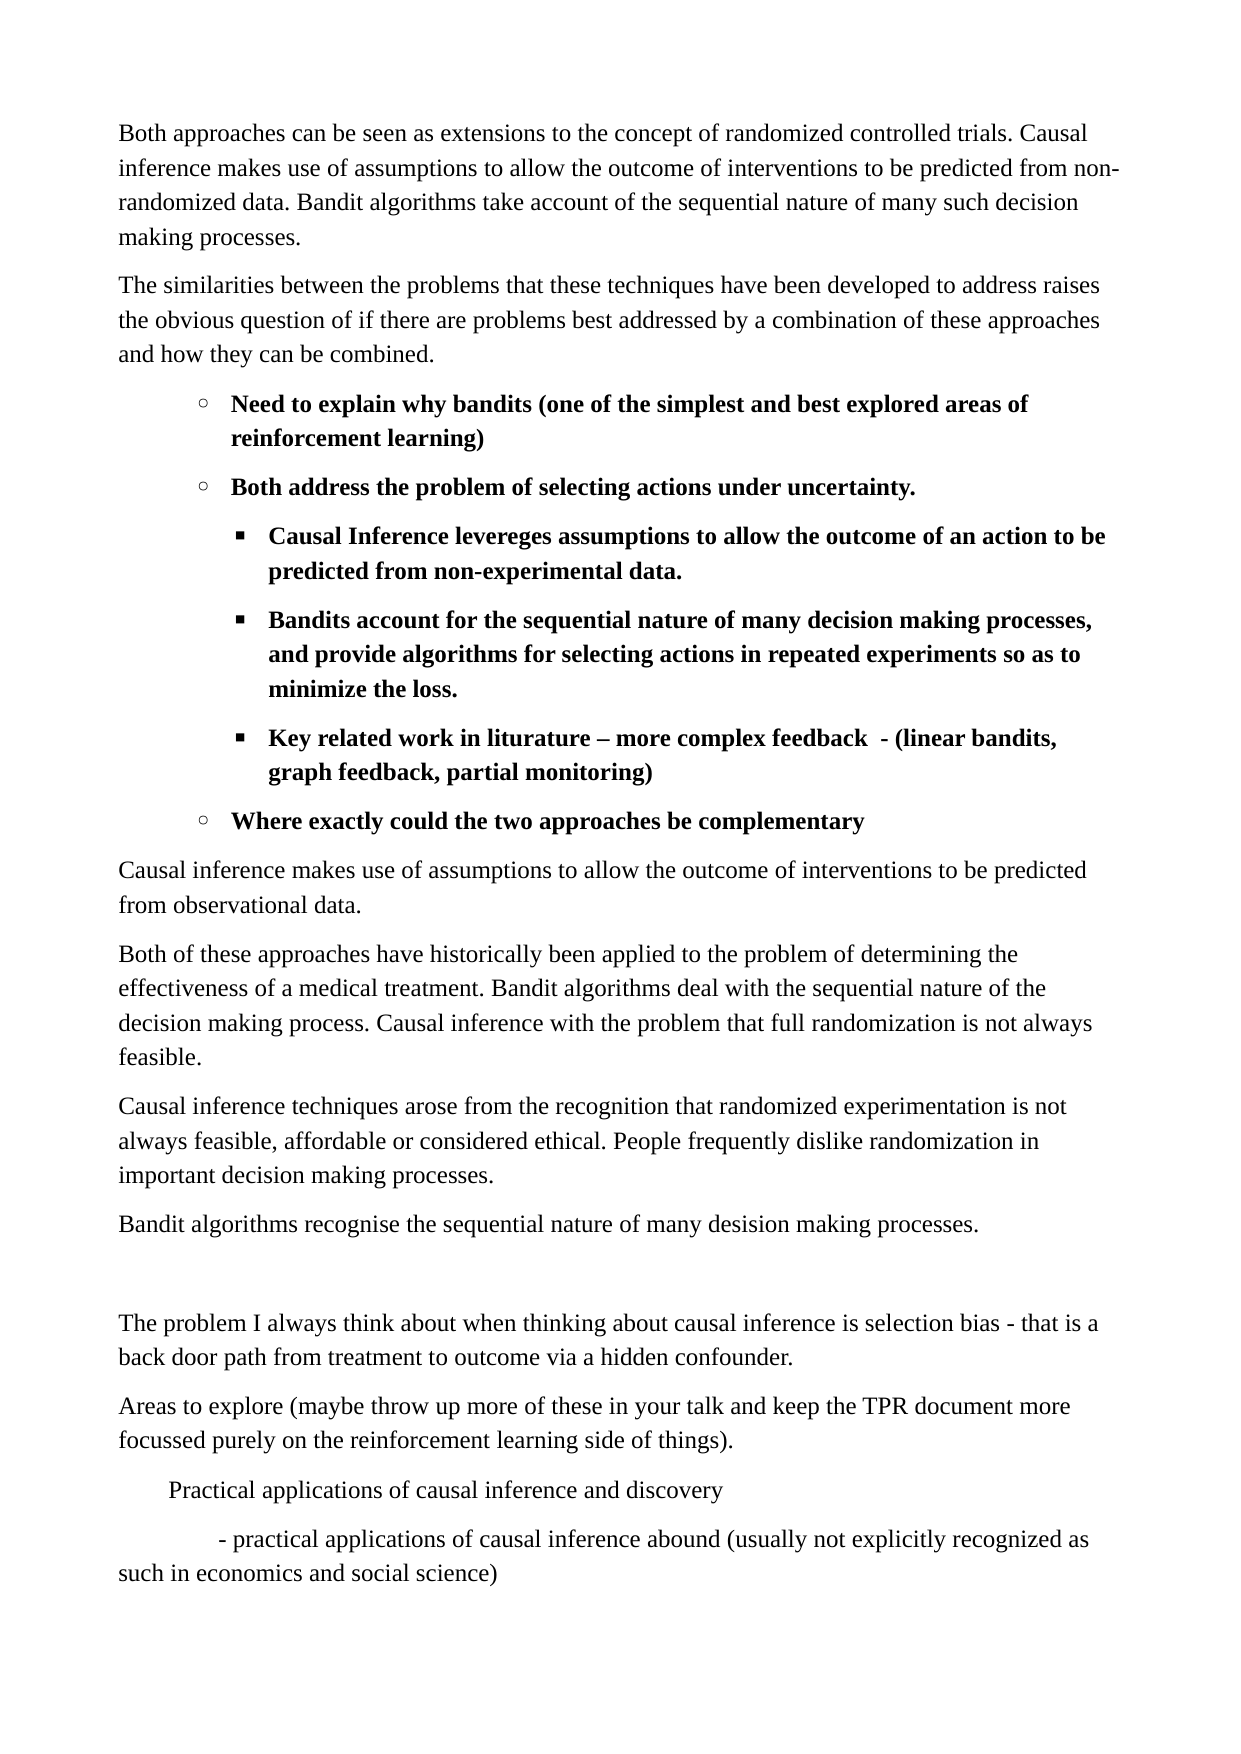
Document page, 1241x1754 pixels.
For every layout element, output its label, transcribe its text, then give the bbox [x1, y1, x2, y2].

text Both approaches can be seen as extensions to the concept of randomized controlled trials. Causal inference makes use of assumptions to allow the outcome of interventions to be predicted from non-randomized data. Bandit algorithms take account of the sequential nature of many such decision making processes. [118, 118, 1122, 250]
text The problem I always think about when thinking about causal inference is selection bias - that is a back door path from treatment to outcome via a hidden confounder. [118, 1308, 1122, 1371]
text Bandit algorithms recognise the sequential nature of many desision making processes. [118, 1209, 1122, 1238]
list Bandits account for the sequential nature of many decision making processes, and provide algorithms for selecting actions in repeated experiments so as to minimize the loss. [231, 605, 1122, 702]
text - practical applications of causal inference abound (usually not explicitly recognized as such in economics and social science) [118, 1524, 1122, 1587]
list Where exactly could the two approaches be complementary [193, 806, 1122, 835]
text Causal inference makes use of assumptions to allow the outcome of interventions to be predicted from observational data. [118, 855, 1122, 919]
list Causal Inference levereges assumptions to allow the outcome of an action to be predicted from non-experimental data. [231, 521, 1122, 584]
text Both of these approaches have historically been applied to the problem of determining the effectiveness of a medical treatment. Bandit algorithms deal with the sequential nature of the decision making process. Causal inference with the problem that full randomization is not always feasible. [118, 939, 1122, 1071]
list Need to explain why bandits (one of the simplest and best explored areas of reinforcement learning) [193, 389, 1122, 452]
text The similarities between the problems that these techniques have been developed to address raises the obvious question of if there are problems best addressed by a combination of these approaches and how they can be combined. [118, 271, 1122, 368]
text Practical applications of causal inference and discovery [118, 1475, 1122, 1503]
text Causal inference techniques arose from the recognition that randomized experimentation is not always feasible, affordable or considered ethical. People frequently dislike randomization in important decision making processes. [118, 1091, 1122, 1189]
list Key related work in liturature – more complex feedback - (linear bandits, graph feedback, partial monitoring) [231, 723, 1122, 786]
text Areas to explore (maybe throw up more of these in your talk and keep the TPR document more focussed purely on the reinforcement learning side of things). [118, 1391, 1122, 1454]
list Both address the problem of selecting actions under uncertainty. [193, 472, 1122, 501]
